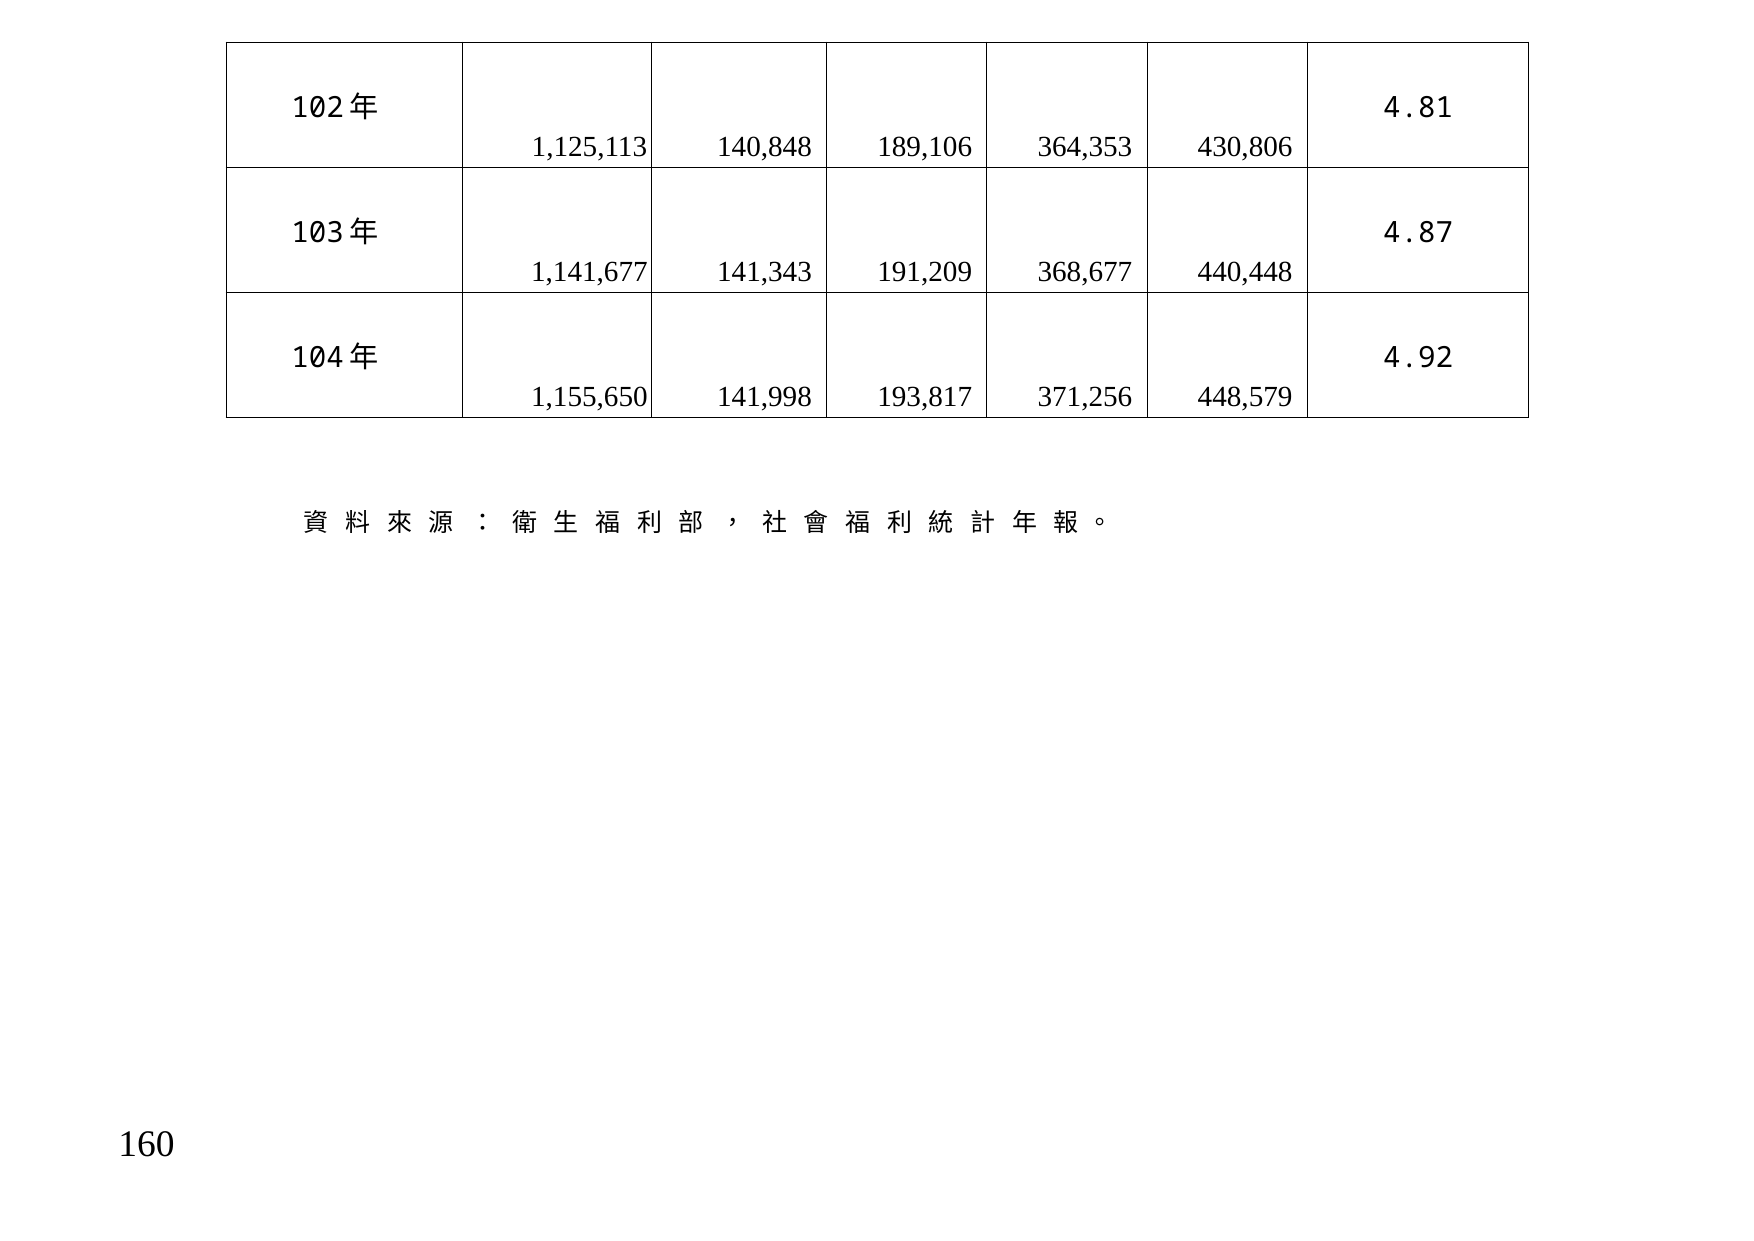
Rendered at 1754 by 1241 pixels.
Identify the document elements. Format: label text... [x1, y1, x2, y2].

table_cell 104年 [227, 293, 462, 417]
table_cell 4.87 [1308, 168, 1528, 292]
table_cell 1,125,113 [463, 43, 651, 167]
table_cell 440,448 [1148, 168, 1307, 292]
table_cell 448,579 [1148, 293, 1307, 417]
table_cell 141,343 [652, 168, 826, 292]
table_cell 371,256 [987, 293, 1147, 417]
table_cell 4.81 [1308, 43, 1528, 167]
table_cell 1,155,650 [463, 293, 651, 417]
table_cell 193,817 [827, 293, 986, 417]
table_cell 141,998 [652, 293, 826, 417]
table_cell 364,353 [987, 43, 1147, 167]
table_cell 189,106 [827, 43, 986, 167]
table_cell 140,848 [652, 43, 826, 167]
text 資料來源：衛生福利部，社會福利統計年報。 [173, 479, 1628, 542]
table_cell 368,677 [987, 168, 1147, 292]
table_cell 102年 [227, 43, 462, 167]
table_cell 191,209 [827, 168, 986, 292]
table_cell 1,141,677 [463, 168, 651, 292]
table_cell 430,806 [1148, 43, 1307, 167]
table_cell 4.92 [1308, 293, 1528, 417]
table_cell 103年 [227, 168, 462, 292]
